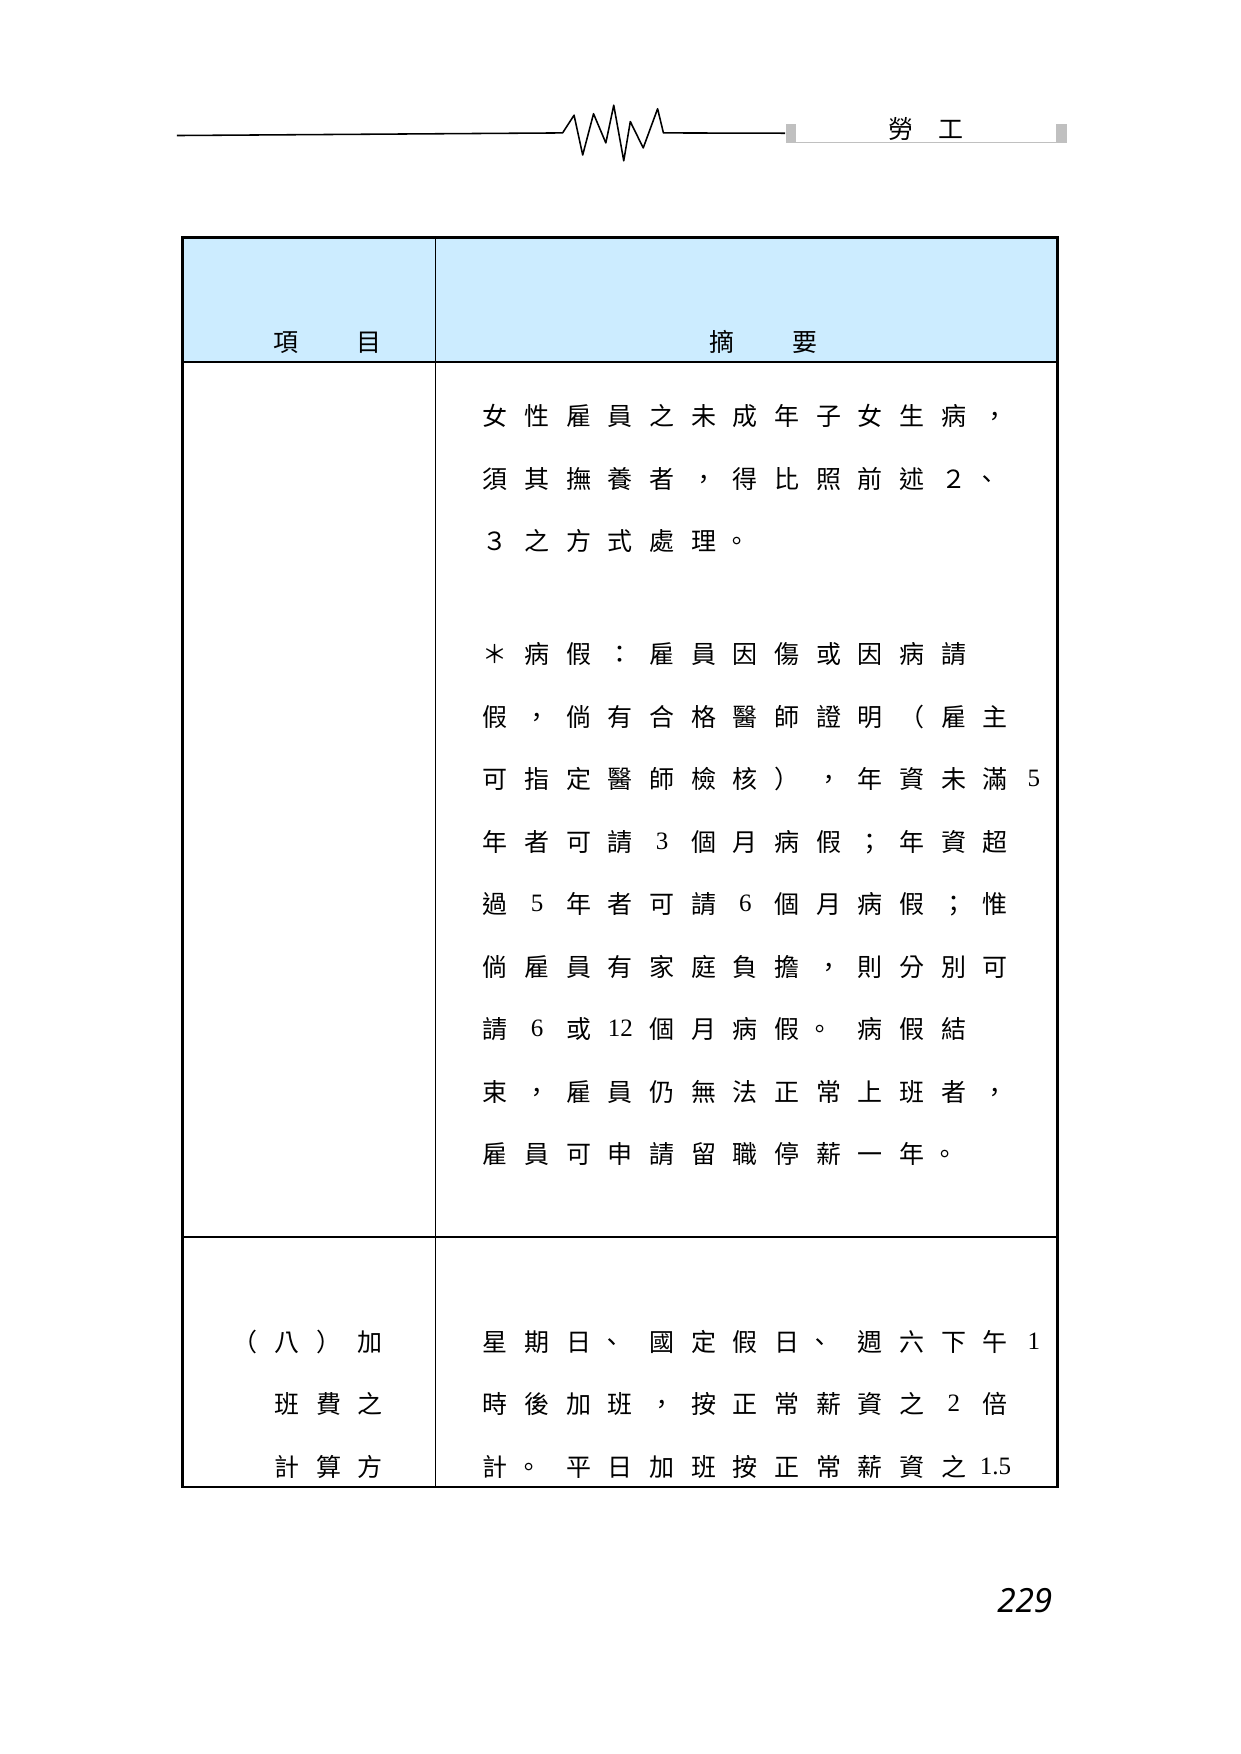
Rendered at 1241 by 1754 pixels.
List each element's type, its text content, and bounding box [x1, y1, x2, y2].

table_cell 星期日、國定假日、週六下午1時後加班，按正常薪資之2倍計。平日加班按正常薪資之1.5 [436, 1238, 1056, 1486]
table_cell [184, 363, 435, 1236]
table_cell （八）加班費之計算方 [184, 1238, 435, 1486]
table_header 摘 要 [436, 239, 1056, 361]
table_cell 女性雇員之未成年子女生病，須其撫養者，得比照前述２、３之方式處理。 ＊病假：雇員因傷或因病請假，倘有合格醫師證明（雇主可指定醫師檢核），年資未滿5年者可請3個月病假；年資超過5年者可請6個月病假；惟倘雇員有家庭負擔，則分別可請6或12個月病假。病假結束，雇員仍無法正常上班者，雇員可申請留職停薪一年。 [436, 363, 1056, 1236]
table_header 項 目 [184, 239, 435, 361]
